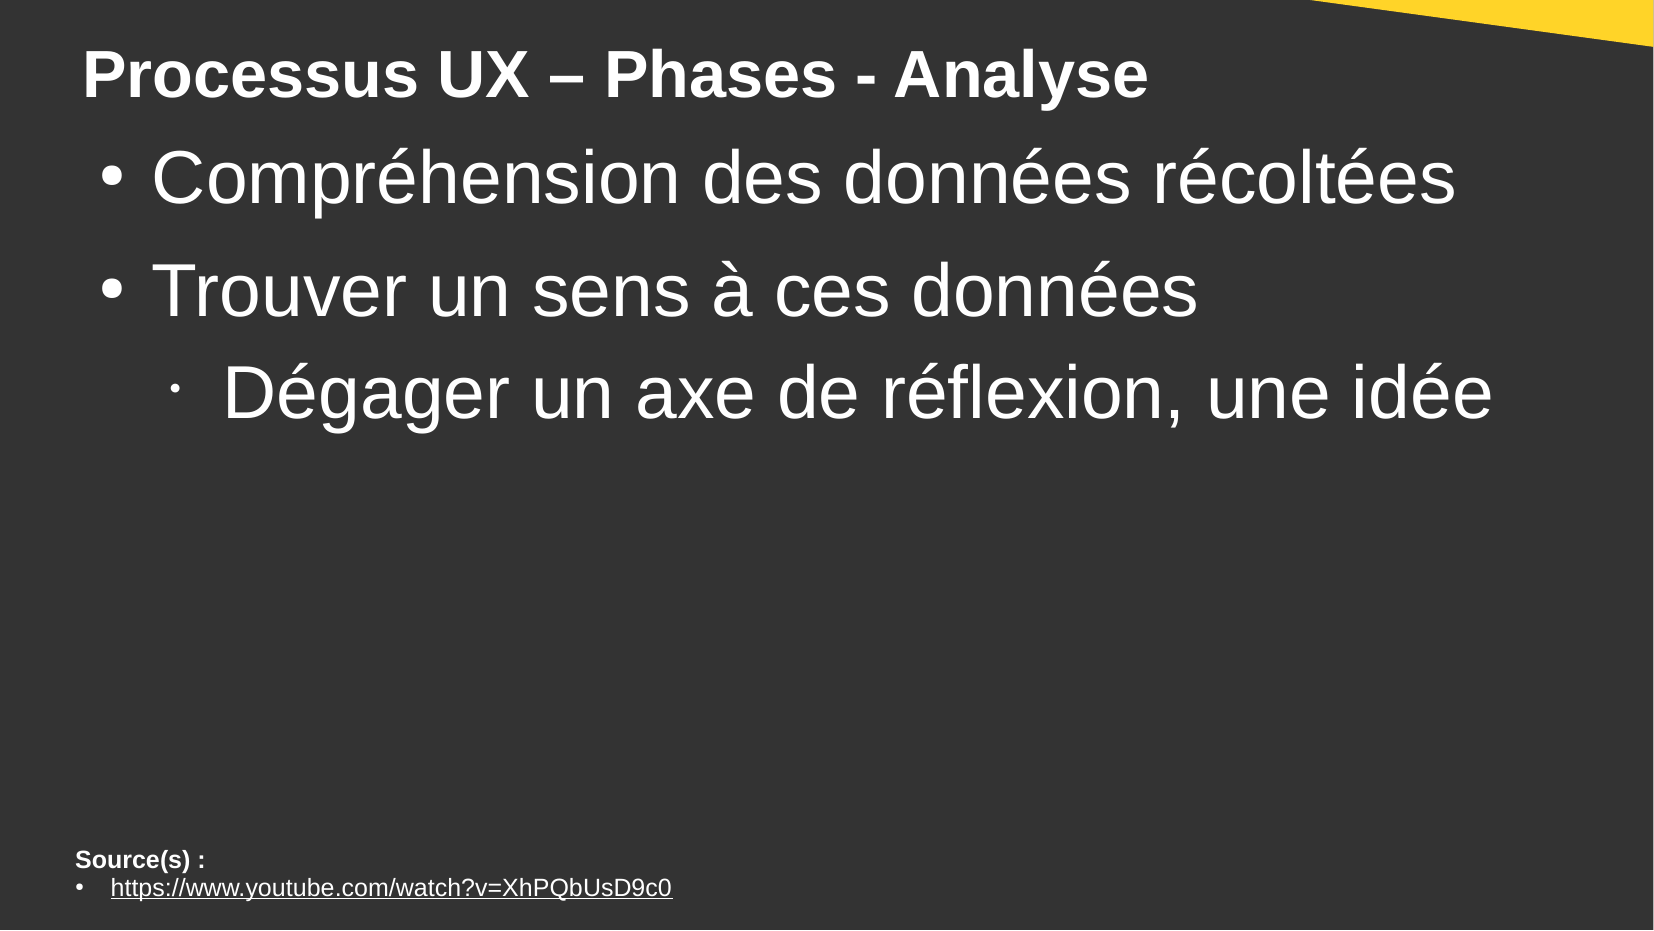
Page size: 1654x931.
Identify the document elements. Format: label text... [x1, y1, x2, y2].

text_box [1310, 0, 1654, 47]
text_box Source(s) : https://www.youtube.com/watch?v=XhPQbUsD9c0 [60, 838, 1546, 931]
title Processus UX – Phases - Analyse [82, 37, 1571, 114]
list Compréhension des données récoltées Trouver un sens à ces données Dégager un axe de réflexion, une idée [80, 135, 1620, 827]
